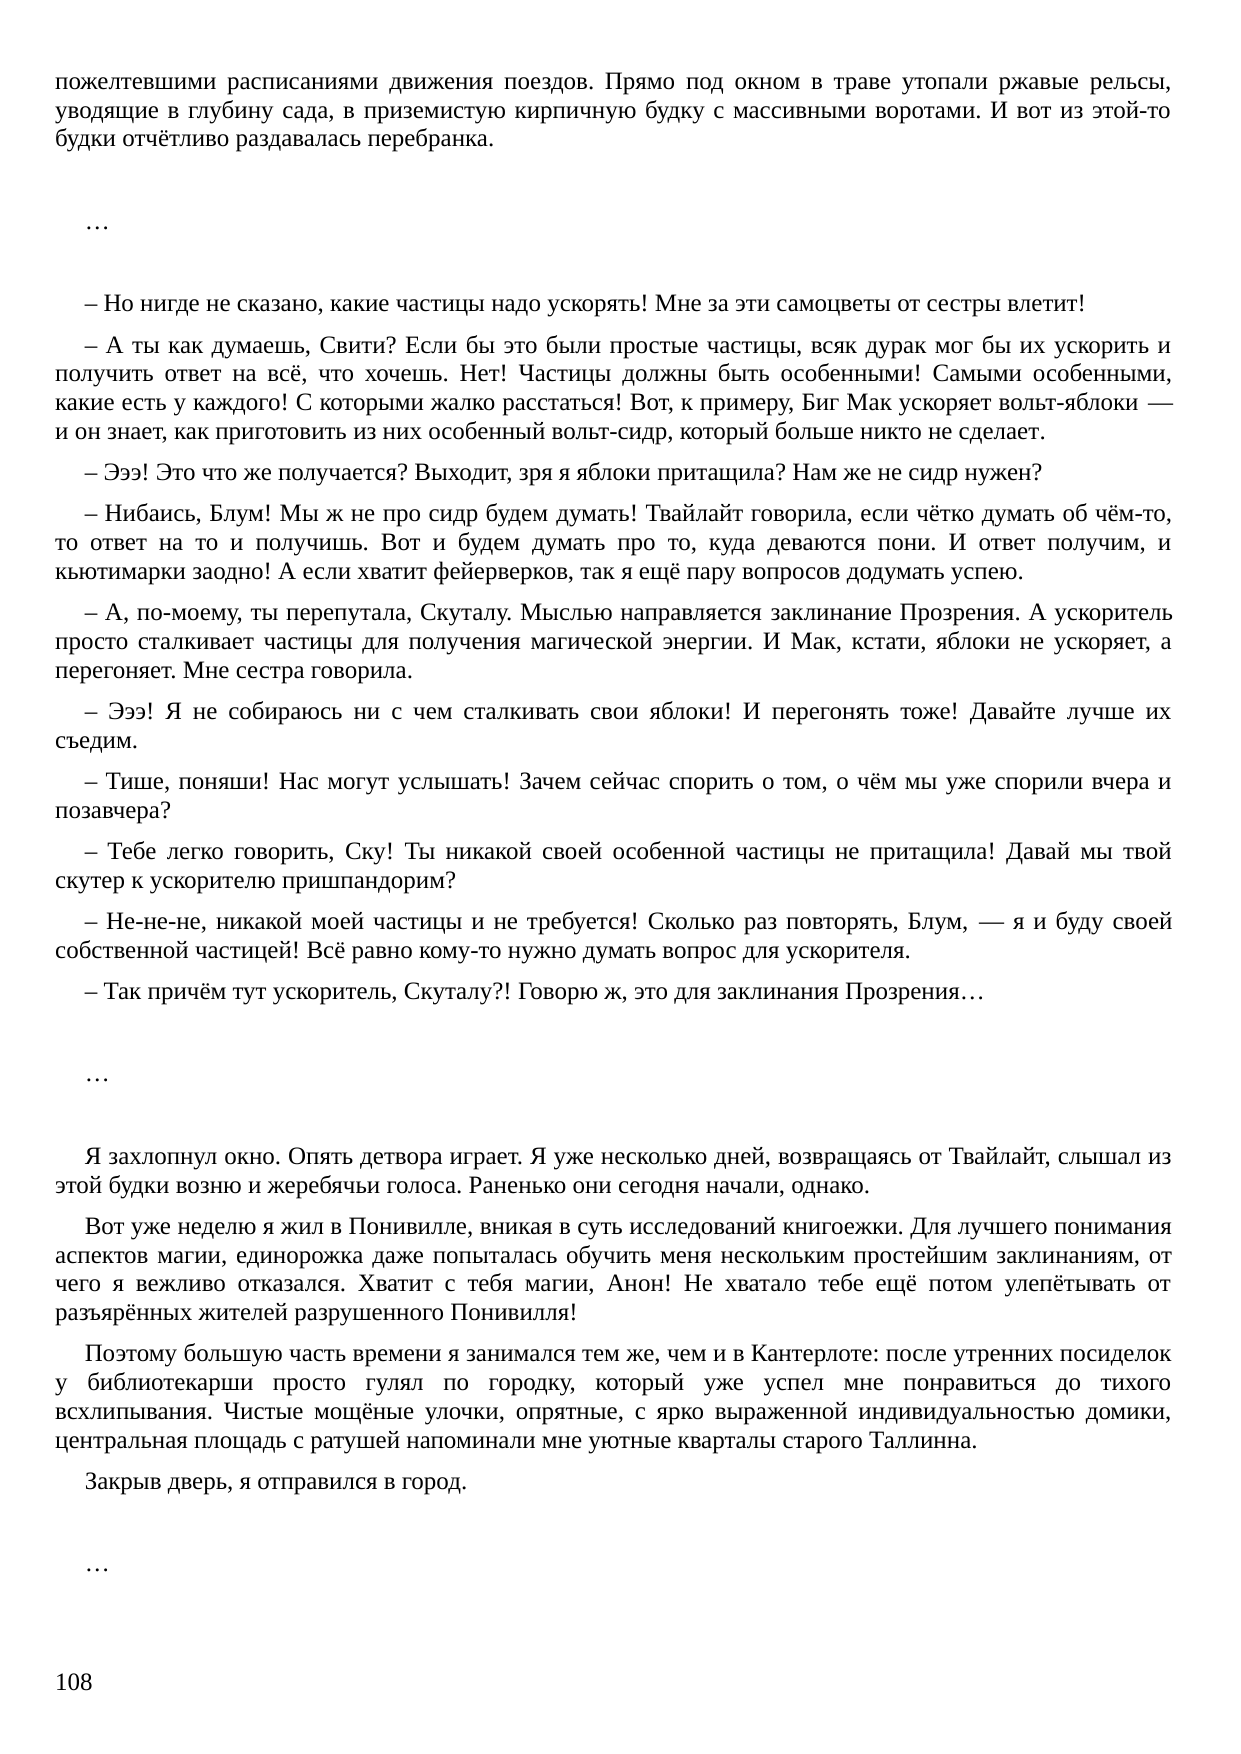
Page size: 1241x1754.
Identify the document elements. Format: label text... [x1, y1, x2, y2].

text Закрыв дверь, я отправился в город. [55, 1466, 1173, 1495]
text – Тише, поняши! Нас могут услышать! Зачем сейчас спорить о том, о чём мы уже спорили вчера и позавчера? [55, 766, 1173, 823]
text – Не-не-не, никакой моей частицы и не требуется! Сколько раз повторять, Блум, — я и буду своей собственной частицей! Всё равно кому-то нужно думать вопрос для ускорителя. [55, 906, 1173, 963]
text Поэтому большую часть времени я занимался тем же, чем и в Кантерлоте: после утренних посиделок у библиотекарши просто гулял по городку, который уже успел мне понравиться до тихого всхлипывания. Чистые мощёные улочки, опрятные, с ярко выраженной индивидуальностью домики, центральная площадь с ратушей напоминали мне уютные кварталы старого Таллинна. [55, 1338, 1173, 1453]
text – Эээ! Это что же получается? Выходит, зря я яблоки притащила? Нам же не сидр нужен? [55, 457, 1173, 486]
text – Нибаись, Блум! Мы ж не про сидр будем думать! Твайлайт говорила, если чётко думать об чём-то, то ответ на то и получишь. Вот и будем думать про то, куда деваются пони. И ответ получим, и кьютимарки заодно! А если хватит фейерверков, так я ещё пару вопросов додумать успею. [55, 498, 1173, 585]
text – Тебе легко говорить, Ску! Ты никакой своей особенной частицы не притащила! Давай мы твой скутер к ускорителю пришпандорим? [55, 836, 1173, 893]
text пожелтевшими расписаниями движения поездов. Прямо под окном в траве утопали ржавые рельсы, уводящие в глубину сада, в приземистую кирпичную будку с массивными воротами. И вот из этой-то будки отчётливо раздавалась перебранка. [55, 66, 1173, 152]
text – А, по-моему, ты перепутала, Скуталу. Мыслью направляется заклинание Прозрения. А ускоритель просто сталкивает частицы для получения магической энергии. И Мак, кстати, яблоки не ускоряет, а перегоняет. Мне сестра говорила. [55, 597, 1173, 683]
text … [55, 206, 1173, 235]
text … [55, 1548, 1173, 1577]
text – Но нигде не сказано, какие частицы надо ускорять! Мне за эти самоцветы от сестры влетит! [55, 288, 1173, 317]
text Я захлопнул окно. Опять детвора играет. Я уже несколько дней, возвращаясь от Твайлайт, слышал из этой будки возню и жеребячьи голоса. Раненько они сегодня начали, однако. [55, 1141, 1173, 1198]
text – А ты как думаешь, Свити? Если бы это были простые частицы, всяк дурак мог бы их ускорить и получить ответ на всё, что хочешь. Нет! Частицы должны быть особенными! Самыми особенными, какие есть у каждого! С которыми жалко расстаться! Вот, к примеру, Биг Мак ускоряет вольт-яблоки — и он знает, как приготовить из них особенный вольт-сидр, который больше никто не сделает. [55, 330, 1173, 445]
text – Так причём тут ускоритель, Скуталу?! Говорю ж, это для заклинания Прозрения… [55, 976, 1173, 1005]
text – Эээ! Я не собираюсь ни с чем сталкивать свои яблоки! И перегонять тоже! Давайте лучше их съедим. [55, 696, 1173, 753]
text Вот уже неделю я жил в Понивилле, вникая в суть исследований книгоежки. Для лучшего понимания аспектов магии, единорожка даже попыталась обучить меня нескольким простейшим заклинаниям, от чего я вежливо отказался. Хватит с тебя магии, Анон! Не хватало тебе ещё потом улепётывать от разъярённых жителей разрушенного Понивилля! [55, 1211, 1173, 1326]
text … [55, 1058, 1173, 1087]
